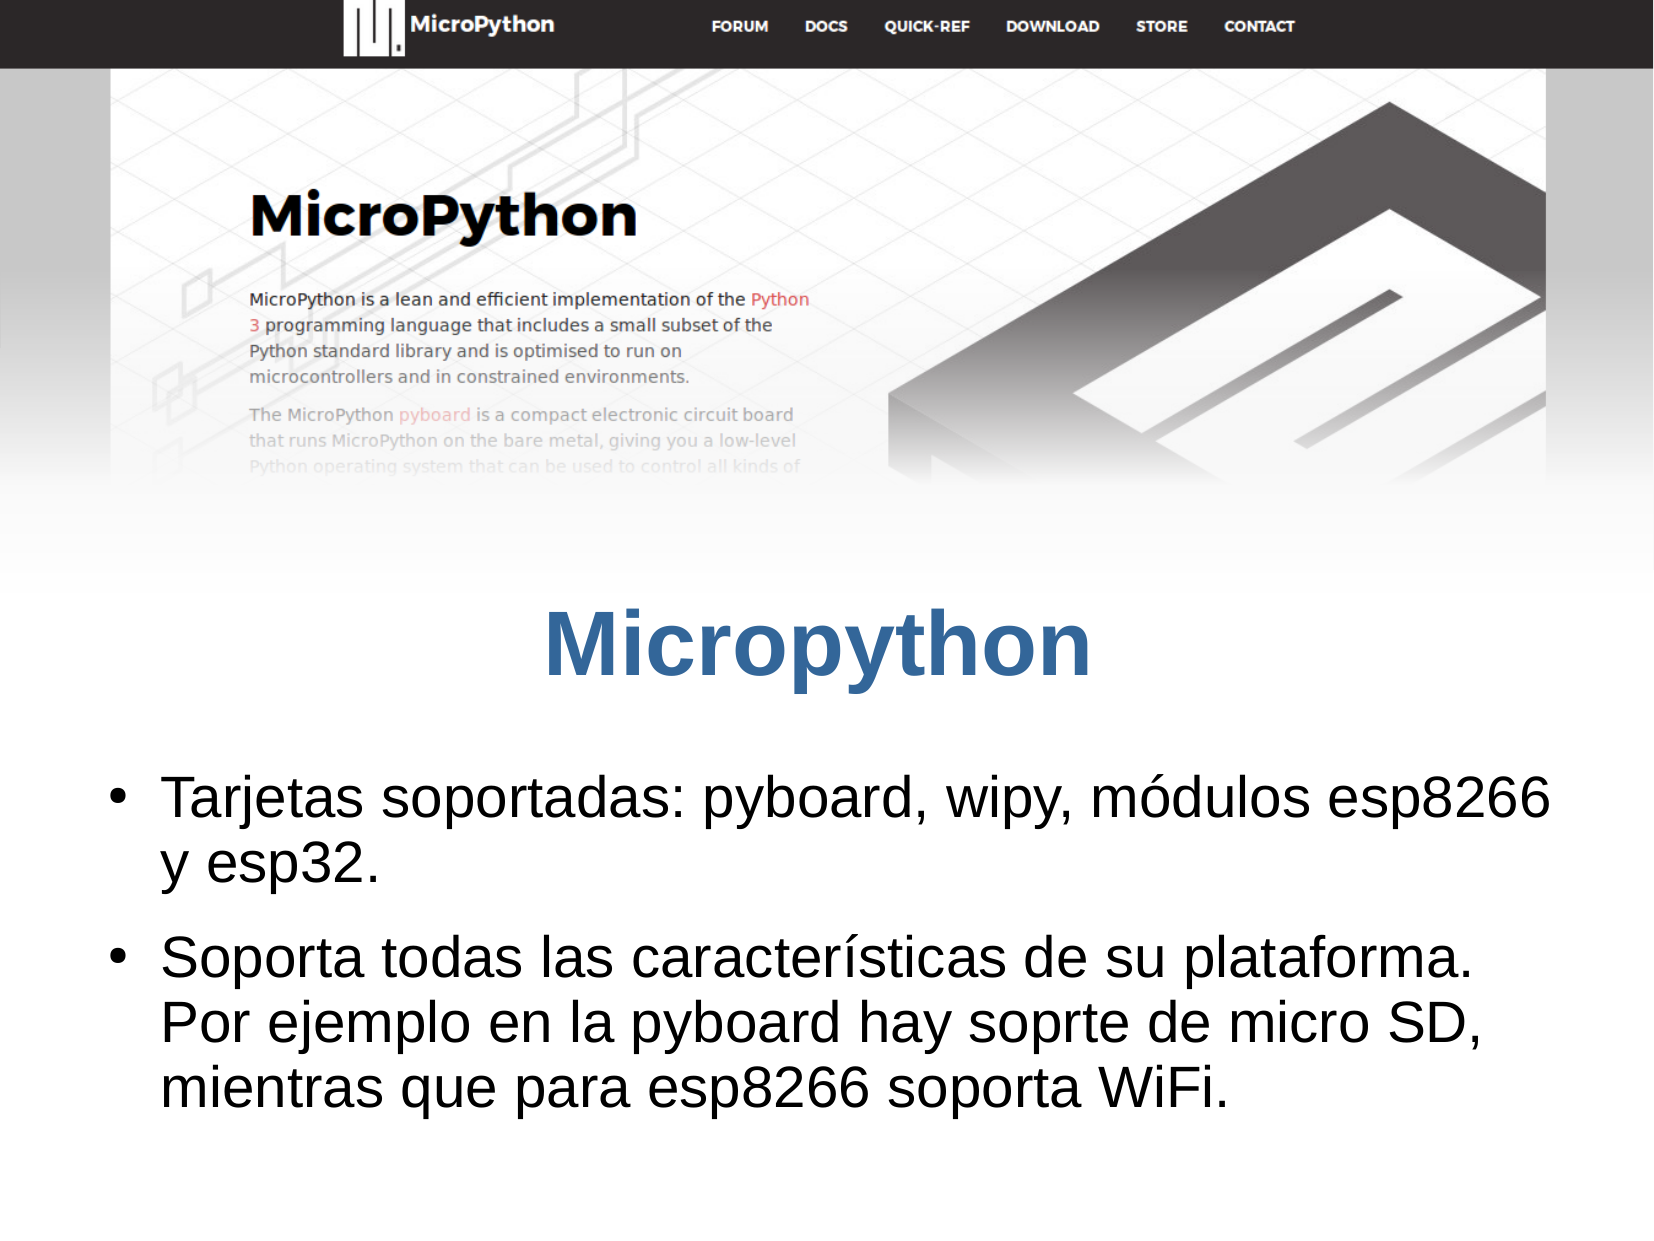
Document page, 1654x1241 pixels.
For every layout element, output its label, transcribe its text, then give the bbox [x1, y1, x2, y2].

picture [0, 0, 1654, 271]
list Tarjetas soportadas: pyboard, wipy, módulos esp8266 y esp32. Soporta todas las características de su plataforma. Por ejemplo en la pyboard hay soprte de micro SD, mientras que para esp8266 soporta WiFi. [90, 765, 1579, 1150]
text_box [0, 267, 1654, 602]
title Micropython [75, 598, 1564, 748]
